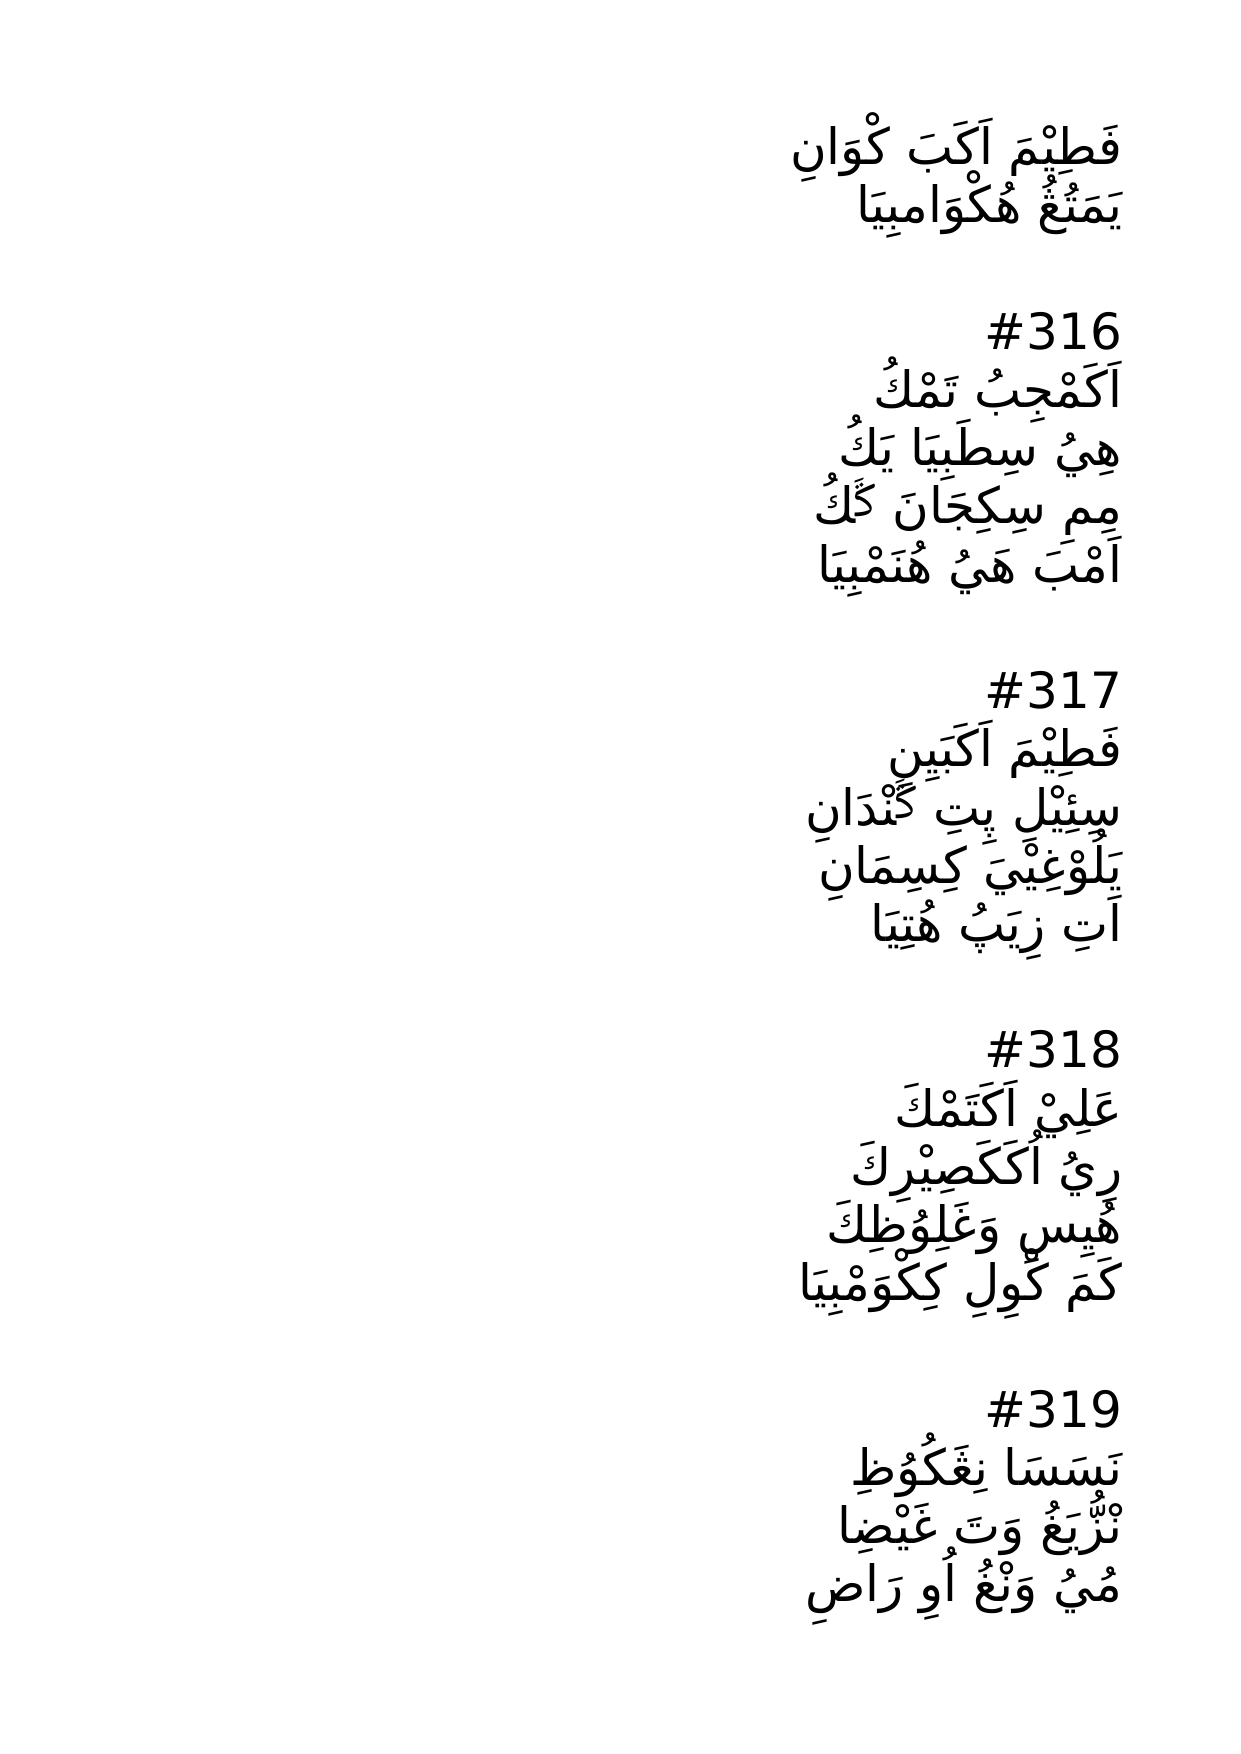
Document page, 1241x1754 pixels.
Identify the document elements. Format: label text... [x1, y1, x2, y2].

text فَطِيْمَ اَكَبَيِنِ [118, 720, 1122, 778]
text #318 [118, 1021, 1122, 1079]
text يَمَتُڠُ هُكْوَامبِيَا [118, 176, 1122, 234]
text كَمَ كْوِلِ كِكْوَمْبِيَا [118, 1254, 1122, 1312]
text يَلُوْغِيْيَ كِسِمَانِ [118, 837, 1122, 895]
text #319 [118, 1381, 1122, 1439]
text #317 [118, 662, 1122, 720]
text فَطِيْمَ اَكَبَ كْوَانِ [118, 118, 1122, 176]
text اَمْبَ هَيُ هُنَمْبِيَا [118, 536, 1122, 594]
text عَلِيْ اَكَتَمْكَ [118, 1079, 1122, 1138]
text هِيُ سِطَبِيَا يَكُ [118, 419, 1122, 477]
text نْزُّيَغُ وَتَ غَيْضِا [118, 1497, 1122, 1555]
text سِئِيْلِ پِتِ ػَنْدَانِ [118, 778, 1122, 837]
text نَسَسَا نِڠَكُوُظِ [118, 1439, 1122, 1497]
text اَكَمْجِبُ تَمْكُ [118, 361, 1122, 419]
text هُيِسِ وَغَلِوُظِكَ [118, 1196, 1122, 1254]
text #316 [118, 303, 1122, 361]
text رِيُ اُكَكَصِيْرِكَ [118, 1138, 1122, 1196]
text مُيُ وَنْغُ اُوِ رَاضِ [118, 1555, 1122, 1613]
text مِمِ سِكِجَانَ ػَكُ [118, 477, 1122, 536]
text اَتِ زِيَپُ هُتِيَا [118, 895, 1122, 953]
